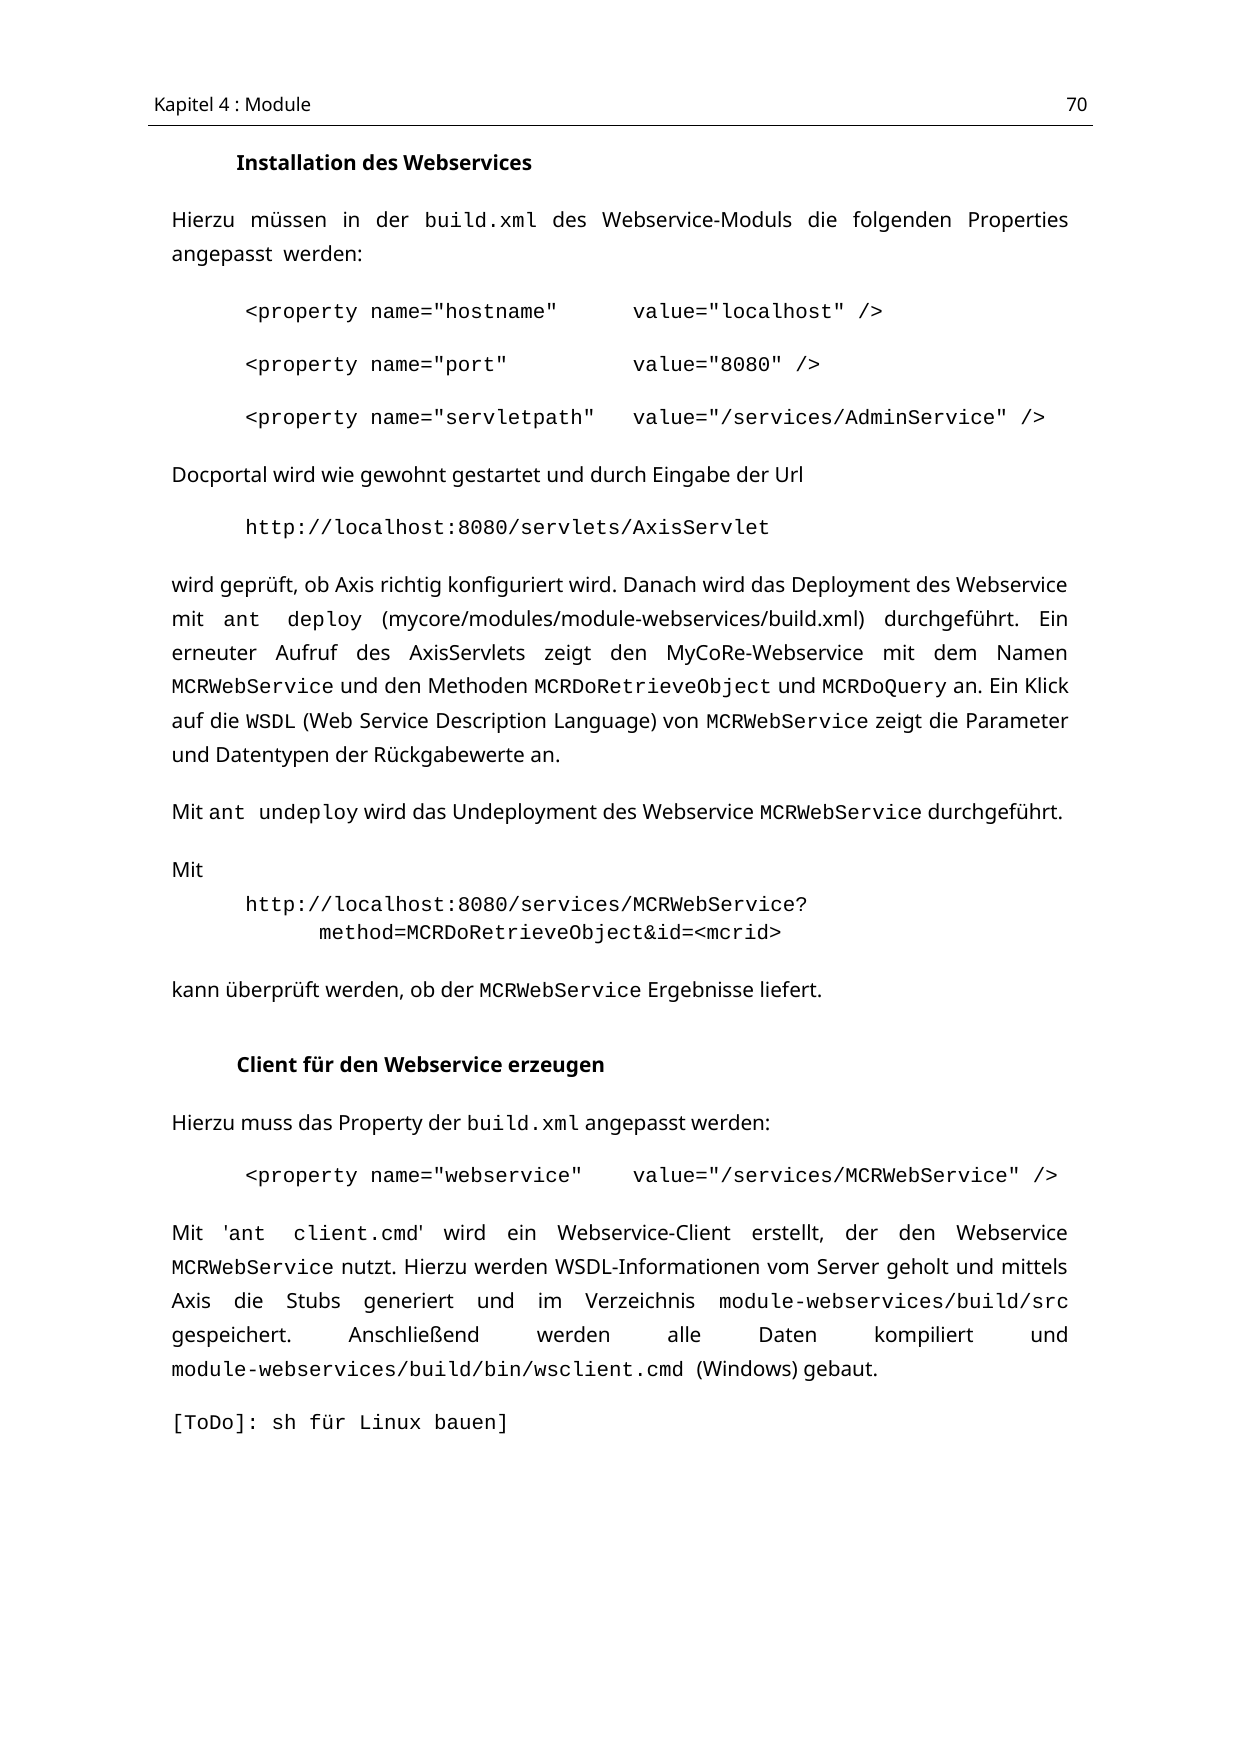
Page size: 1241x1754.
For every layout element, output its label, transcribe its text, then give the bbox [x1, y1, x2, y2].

text Hierzu muss das Property der build.xml angepasst werden: [171, 1108, 1069, 1136]
text wird geprüft, ob Axis richtig konfiguriert wird. Danach wird das Deployment des Webservice mit ant deploy (mycore/modules/module-webservices/build.xml) durchgeführt. Ein erneuter Aufruf des AxisServlets zeigt den MyCoRe-Webservice mit dem Namen MCRWebService und den Methoden MCRDoRetrieveObject und MCRDoQuery an. Ein Klick auf die WSDL (Web Service Description Language) von MCRWebService zeigt die Parameter und Datentypen der Rückgabewerte an. [171, 570, 1069, 768]
text <property name="servletpath" value="/services/AdminService" /> [171, 407, 1069, 431]
text <property name="hostname" value="localhost" /> [171, 297, 1069, 325]
text <property name="port" value="8080" /> [171, 354, 1069, 378]
text Mit http://localhost:8080/services/MCRWebService? method=MCRDoRetrieveObject&id=<mcrid> [171, 855, 1069, 946]
subtitle Installation des Webservices [148, 148, 1092, 176]
text Mit 'ant client.cmd' wird ein Webservice-Client erstellt, der den Webservice MCRWebService nutzt. Hierzu werden WSDL-Informationen vom Server geholt und mittels Axis die Stubs generiert und im Verzeichnis module-webservices/build/src gespeichert. Anschließend werden alle Daten kompiliert und module-webservices/build/bin/wsclient.cmd (Windows) gebaut. [171, 1218, 1069, 1383]
text kann überprüft werden, ob der MCRWebService Ergebnisse liefert. [171, 975, 1069, 1003]
text Hierzu müssen in der build.xml des Webservice-Moduls die folgenden Properties angepasst werden: [171, 205, 1069, 267]
text Mit ant undeploy wird das Undeployment des Webservice MCRWebService durchgeführt. [171, 797, 1069, 826]
text [ToDo]: sh für Linux bauen] [171, 1412, 1069, 1436]
subtitle Client für den Webservice erzeugen [148, 1050, 1092, 1078]
text <property name="webservice" value="/services/MCRWebService" /> [171, 1165, 1069, 1189]
text http://localhost:8080/servlets/AxisServlet [171, 517, 1069, 541]
text Docportal wird wie gewohnt gestartet und durch Eingabe der Url [171, 460, 1069, 488]
